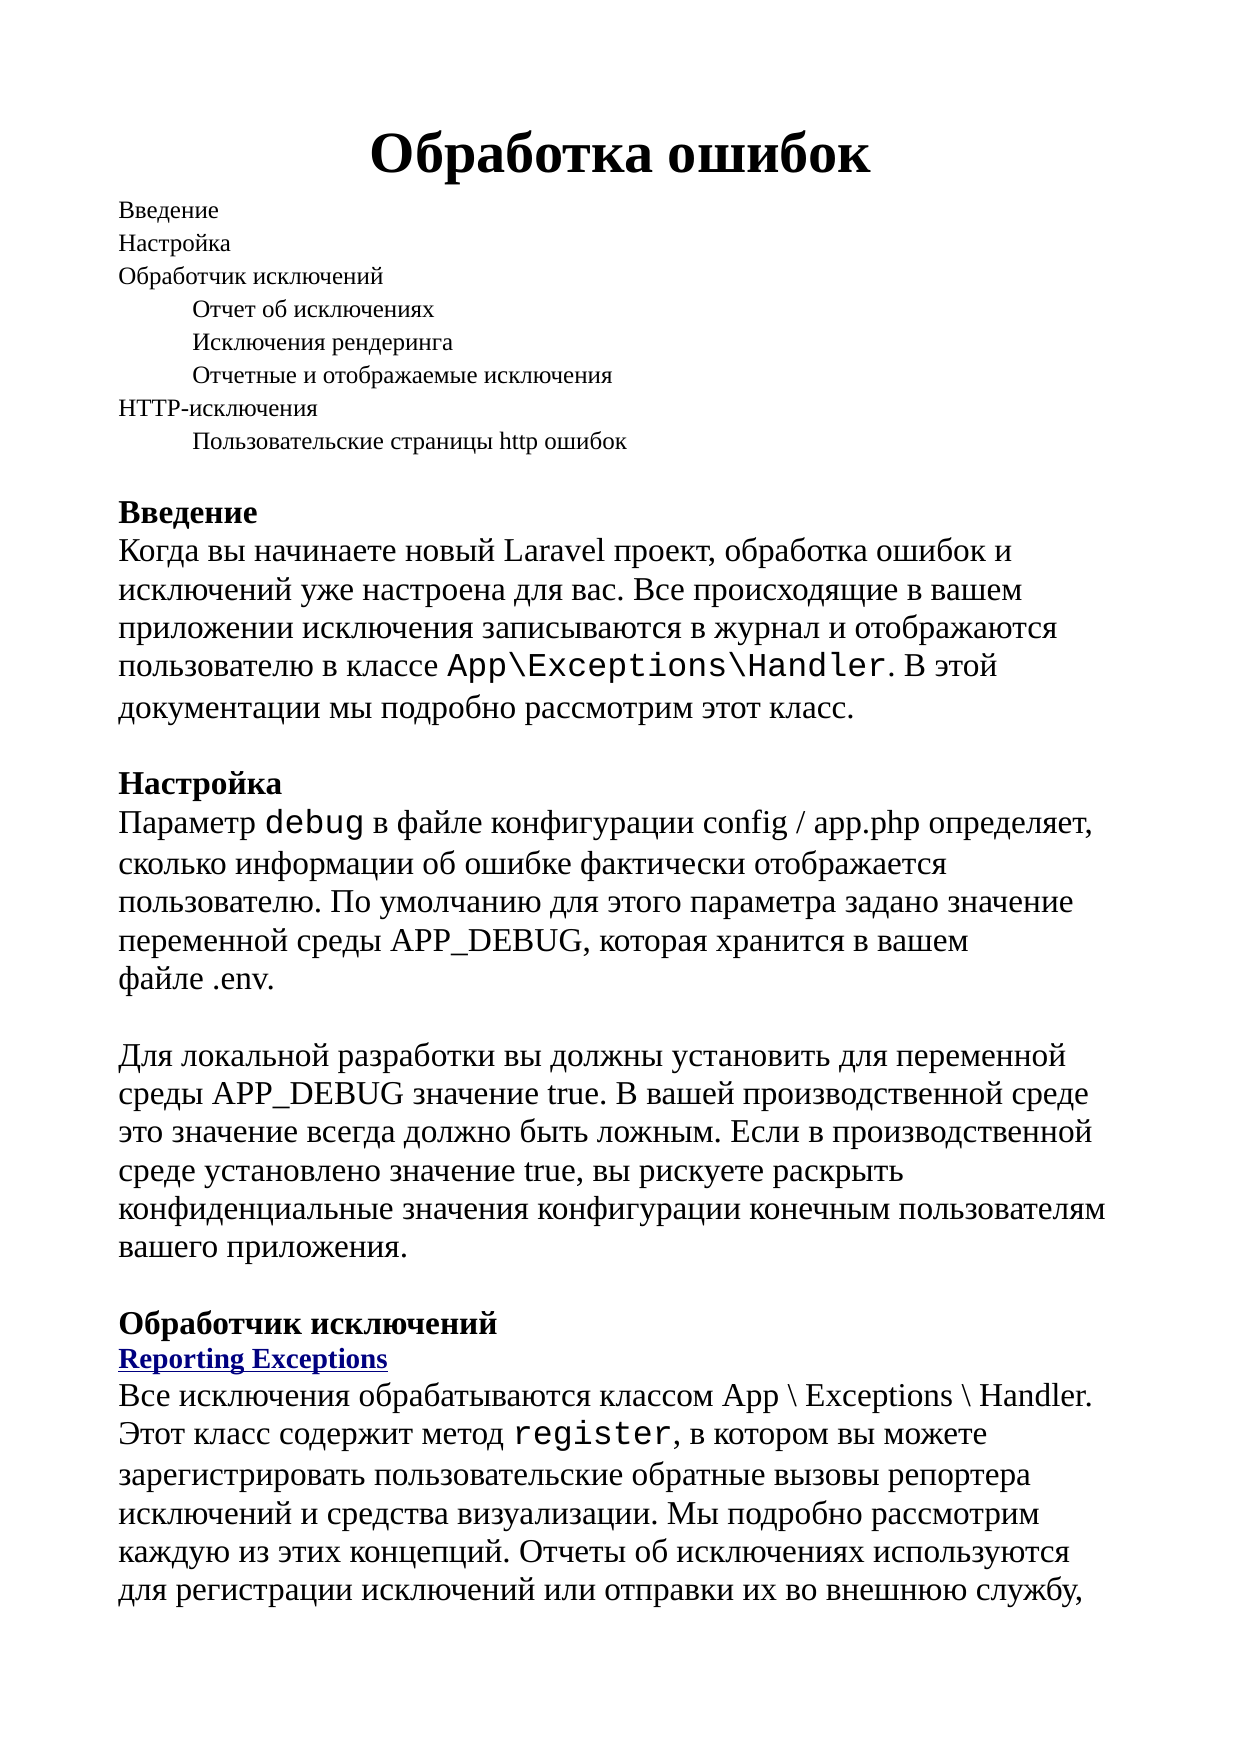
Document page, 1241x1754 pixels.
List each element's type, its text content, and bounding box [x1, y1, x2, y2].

text Отчет об исключениях [118, 294, 1122, 323]
text Все исключения обрабатываются классом App \ Exceptions \ Handler. Этот класс содержит метод register, в котором вы можете зарегистрировать пользовательские обратные вызовы репортера исключений и средства визуализации. Мы подробно рассмотрим каждую из этих концепций. Отчеты об исключениях используются для регистрации исключений или отправки их во внешнюю службу, [118, 1375, 1122, 1608]
text Когда вы начинаете новый Laravel проект, обработка ошибок и исключений уже настроена для вас. Все происходящие в вашем приложении исключения записываются в журнал и отображаются пользователю в классе App\Exceptions\Handler. В этой документации мы подробно рассмотрим этот класс. [118, 531, 1122, 725]
text Настройка [118, 228, 1122, 257]
subtitle Обработчик исключений [118, 1303, 1122, 1342]
text Пользовательские страницы http ошибок [118, 426, 1122, 455]
text Отчетные и отображаемые исключения [118, 360, 1122, 389]
subtitle Reporting Exceptions [118, 1342, 1122, 1375]
text Параметр debug в файле конфигурации config / app.php определяет, сколько информации об ошибке фактически отображается пользователю. По умолчанию для этого параметра задано значение переменной среды APP_DEBUG, которая хранится в вашем файле .env. Для локальной разработки вы должны установить для переменной среды APP_DEBUG значение true. В вашей производственной среде это значение всегда должно быть ложным. Если в производственной среде установлено значение true, вы рискуете раскрыть конфиденциальные значения конфигурации конечным пользователям вашего приложения. [118, 802, 1122, 1265]
text Обработчик исключений [118, 261, 1122, 290]
text HTTP-исключения [118, 393, 1122, 422]
subtitle Введение [118, 492, 1122, 531]
subtitle Настройка [118, 764, 1122, 802]
text Введение [118, 195, 1122, 224]
text Обработка ошибок [118, 118, 1122, 185]
text Исключения рендеринга [118, 327, 1122, 356]
